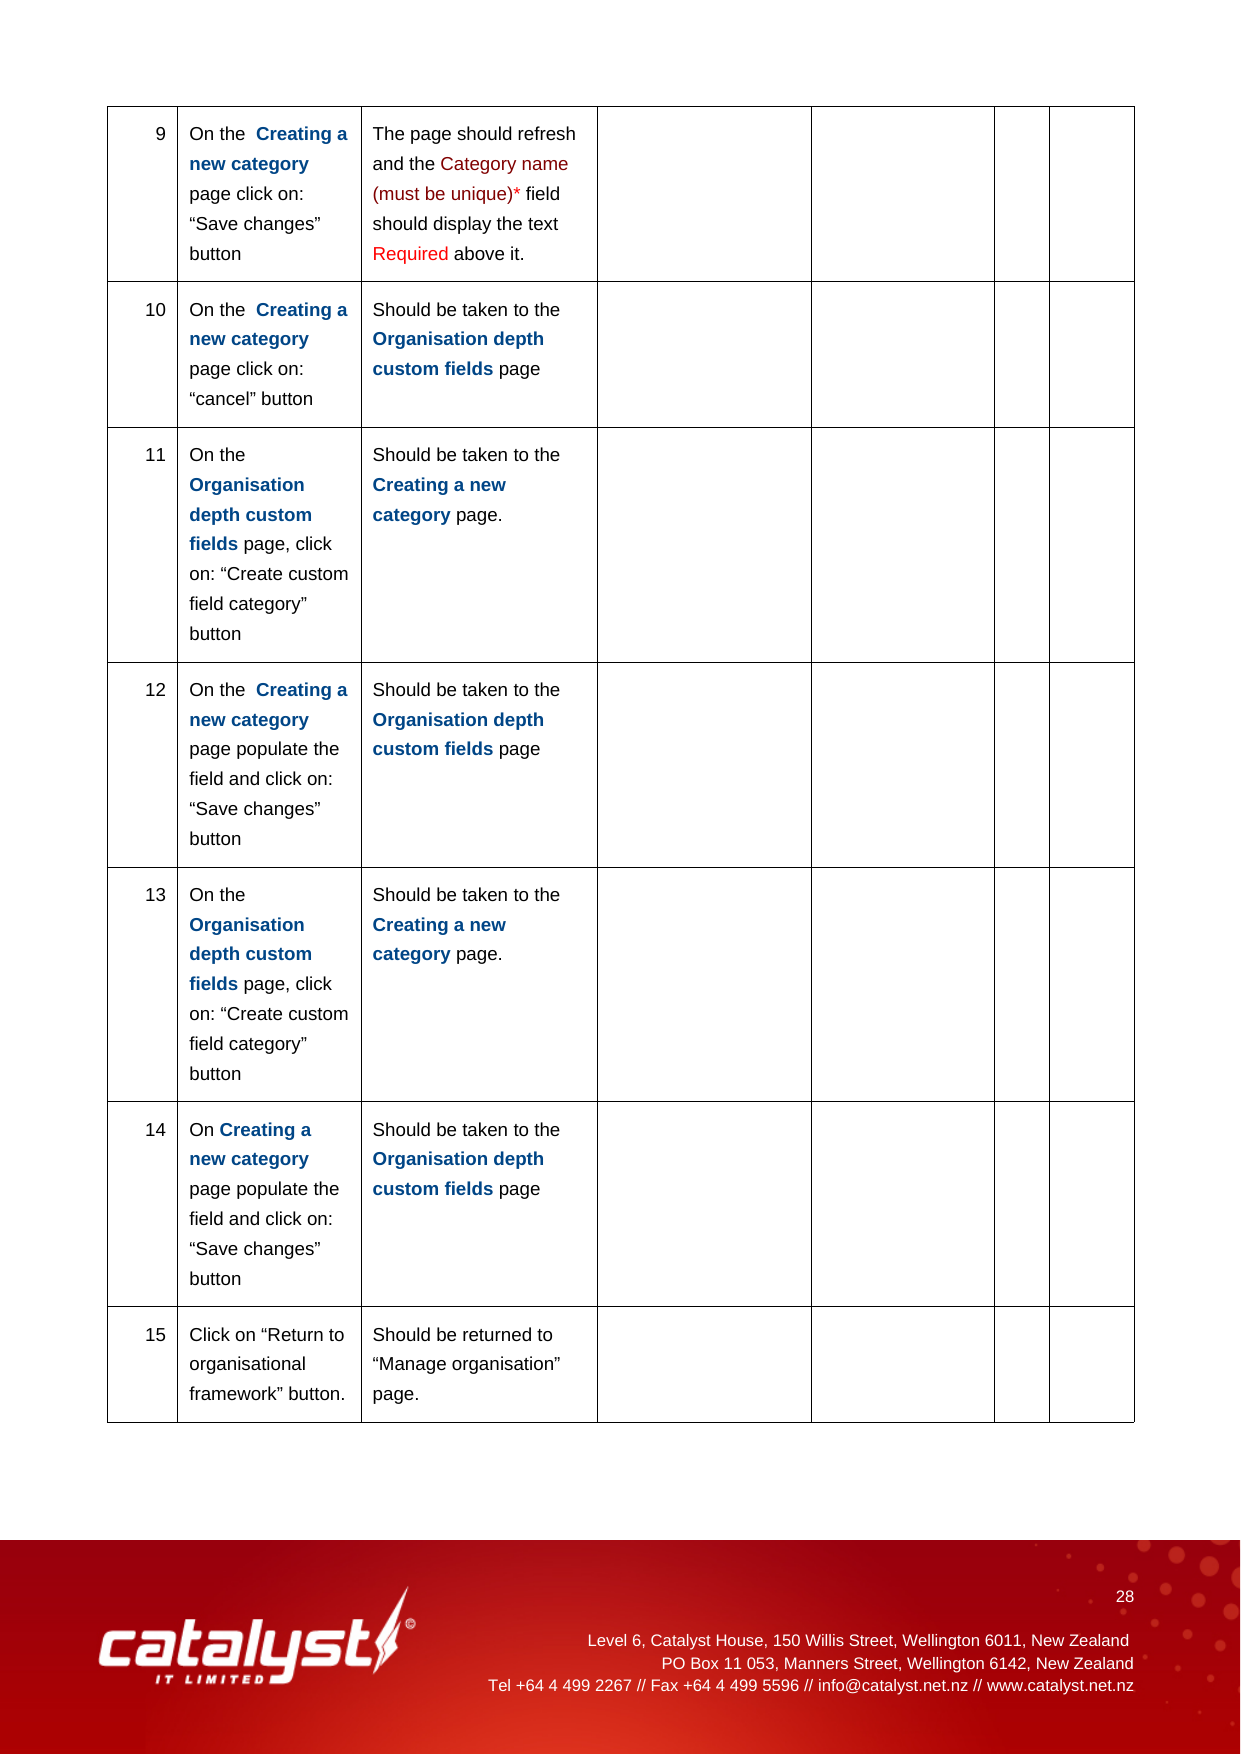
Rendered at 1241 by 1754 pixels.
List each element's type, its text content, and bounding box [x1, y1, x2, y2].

table_cell [812, 868, 994, 1101]
table_cell [812, 663, 994, 867]
table_cell [598, 107, 811, 281]
table_cell Should be taken to the Organisation depth custom fields page [362, 1102, 597, 1306]
table_cell Should be taken to the Organisation depth custom fields page [362, 282, 597, 427]
table_cell [598, 282, 811, 427]
table_cell [1050, 1307, 1134, 1422]
table_cell On the Organisation depth custom fields page, click on: “Create custom field category” button [178, 868, 361, 1101]
table_cell [995, 663, 1049, 867]
table_cell 15 [108, 1307, 177, 1422]
table_cell 10 [108, 282, 177, 427]
table_cell Should be taken to the Creating a new category page. [362, 868, 597, 1101]
table_cell [995, 428, 1049, 662]
table_cell [1050, 428, 1134, 662]
table_cell [598, 663, 811, 867]
table_cell [1050, 107, 1134, 281]
table_cell [812, 282, 994, 427]
table_cell [1050, 282, 1134, 427]
table_cell [995, 107, 1049, 281]
table_cell 11 [108, 428, 177, 662]
table_cell 12 [108, 663, 177, 867]
table_cell [1050, 663, 1134, 867]
picture [0, 1540, 1241, 1754]
table_cell [995, 1102, 1049, 1306]
table_cell Should be returned to “Manage organisation” page. [362, 1307, 597, 1422]
table_cell Click on “Return to organisational framework” button. [178, 1307, 361, 1422]
table_cell [598, 1102, 811, 1306]
table_cell [995, 868, 1049, 1101]
table_cell [812, 1102, 994, 1306]
table_cell The page should refresh and the Category name (must be unique)* field should display the text Required above it. [362, 107, 597, 281]
table_cell 9 [108, 107, 177, 281]
table_cell [598, 1307, 811, 1422]
table_cell On Creating a new category page populate the field and click on: “Save changes” button [178, 1102, 361, 1306]
table_cell On the Organisation depth custom fields page, click on: “Create custom field category” button [178, 428, 361, 662]
table_cell On the Creating a new category page click on: “cancel” button [178, 282, 361, 427]
table_cell [812, 1307, 994, 1422]
table_cell 13 [108, 868, 177, 1101]
table_cell Should be taken to the Organisation depth custom fields page [362, 663, 597, 867]
table_cell 14 [108, 1102, 177, 1306]
table_cell [598, 428, 811, 662]
table_cell [812, 428, 994, 662]
table_cell [995, 282, 1049, 427]
table_cell On the Creating a new category page populate the field and click on: “Save changes” button [178, 663, 361, 867]
table_cell [598, 868, 811, 1101]
table_cell [995, 1307, 1049, 1422]
table_cell [1050, 868, 1134, 1101]
table_cell On the Creating a new category page click on: “Save changes” button [178, 107, 361, 281]
table_cell [812, 107, 994, 281]
table_cell Should be taken to the Creating a new category page. [362, 428, 597, 662]
table_cell [1050, 1102, 1134, 1306]
